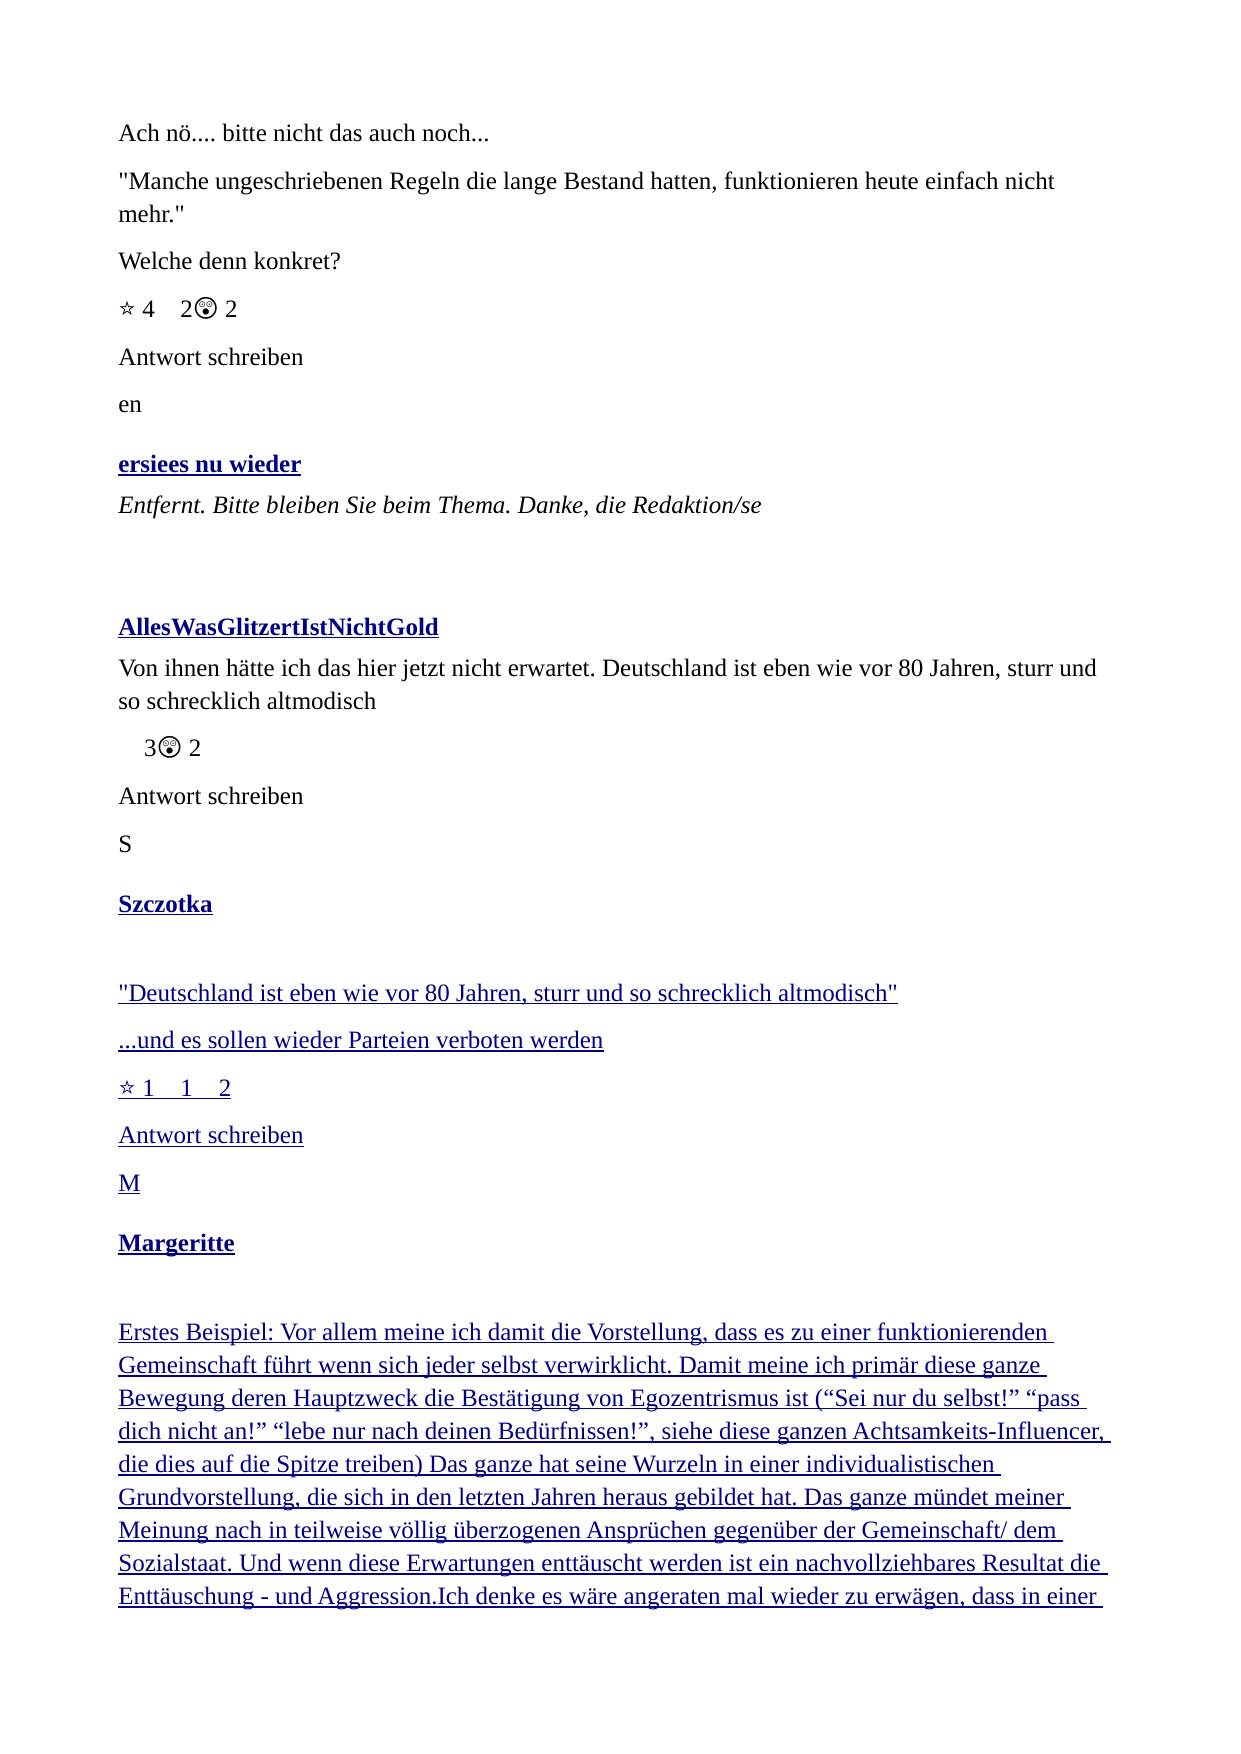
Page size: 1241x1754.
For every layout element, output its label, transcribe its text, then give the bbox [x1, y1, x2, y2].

text Erstes Beispiel: Vor allem meine ich damit die Vorstellung, dass es zu einer funktionierenden Gemeinschaft führt wenn sich jeder selbst verwirklicht. Damit meine ich primär diese ganze Bewegung deren Hauptzweck die Bestätigung von Egozentrismus ist (“Sei nur du selbst!” “pass dich nicht an!” “lebe nur nach deinen Bedürfnissen!”, siehe diese ganzen Achtsamkeits-Influencer, die dies auf die Spitze treiben) Das ganze hat seine Wurzeln in einer individualistischen Grundvorstellung, die sich in den letzten Jahren heraus gebildet hat. Das ganze mündet meiner Meinung nach in teilweise völlig überzogenen Ansprüchen gegenüber der Gemeinschaft/ dem Sozialstaat. Und wenn diese Erwartungen enttäuscht werden ist ein nachvollziehbares Resultat die Enttäuschung - und Aggression.Ich denke es wäre angeraten mal wieder zu erwägen, dass in einer [118, 1317, 1122, 1610]
subtitle ersiees nu wieder [118, 449, 1122, 478]
subtitle Szczotka [118, 889, 1122, 918]
text en [118, 389, 1122, 418]
text "Manche ungeschriebenen Regeln die lange Bestand hatten, funktionieren heute einfach nicht mehr." [118, 166, 1122, 227]
text Ach nö.... bitte nicht das auch noch... [118, 118, 1122, 147]
text ...und es sollen wieder Parteien verboten werden [118, 1025, 1122, 1054]
text Entfernt. Bitte bleiben Sie beim Thema. Danke, die Redaktion/se [118, 491, 1122, 519]
text Von ihnen hätte ich das hier jetzt nicht erwartet. Deutschland ist eben wie vor 80 Jahren, sturr und so schrecklich altmodisch [118, 653, 1122, 715]
text Antwort schreiben [118, 1121, 1122, 1149]
text S [118, 829, 1122, 857]
text M [118, 1168, 1122, 1197]
text 🙁 3😲 2 [118, 733, 1122, 762]
text ⭐️ 1🙁 1🤨 2 [118, 1073, 1122, 1102]
text ⭐️ 4🤨 2😲 2 [118, 294, 1122, 323]
subtitle AllesWasGlitzertIstNichtGold [118, 612, 1122, 640]
subtitle Margeritte [118, 1228, 1122, 1257]
text Welche denn konkret? [118, 246, 1122, 275]
text "Deutschland ist eben wie vor 80 Jahren, sturr und so schrecklich altmodisch" [118, 978, 1122, 1006]
text Antwort schreiben [118, 781, 1122, 810]
text Antwort schreiben [118, 342, 1122, 370]
